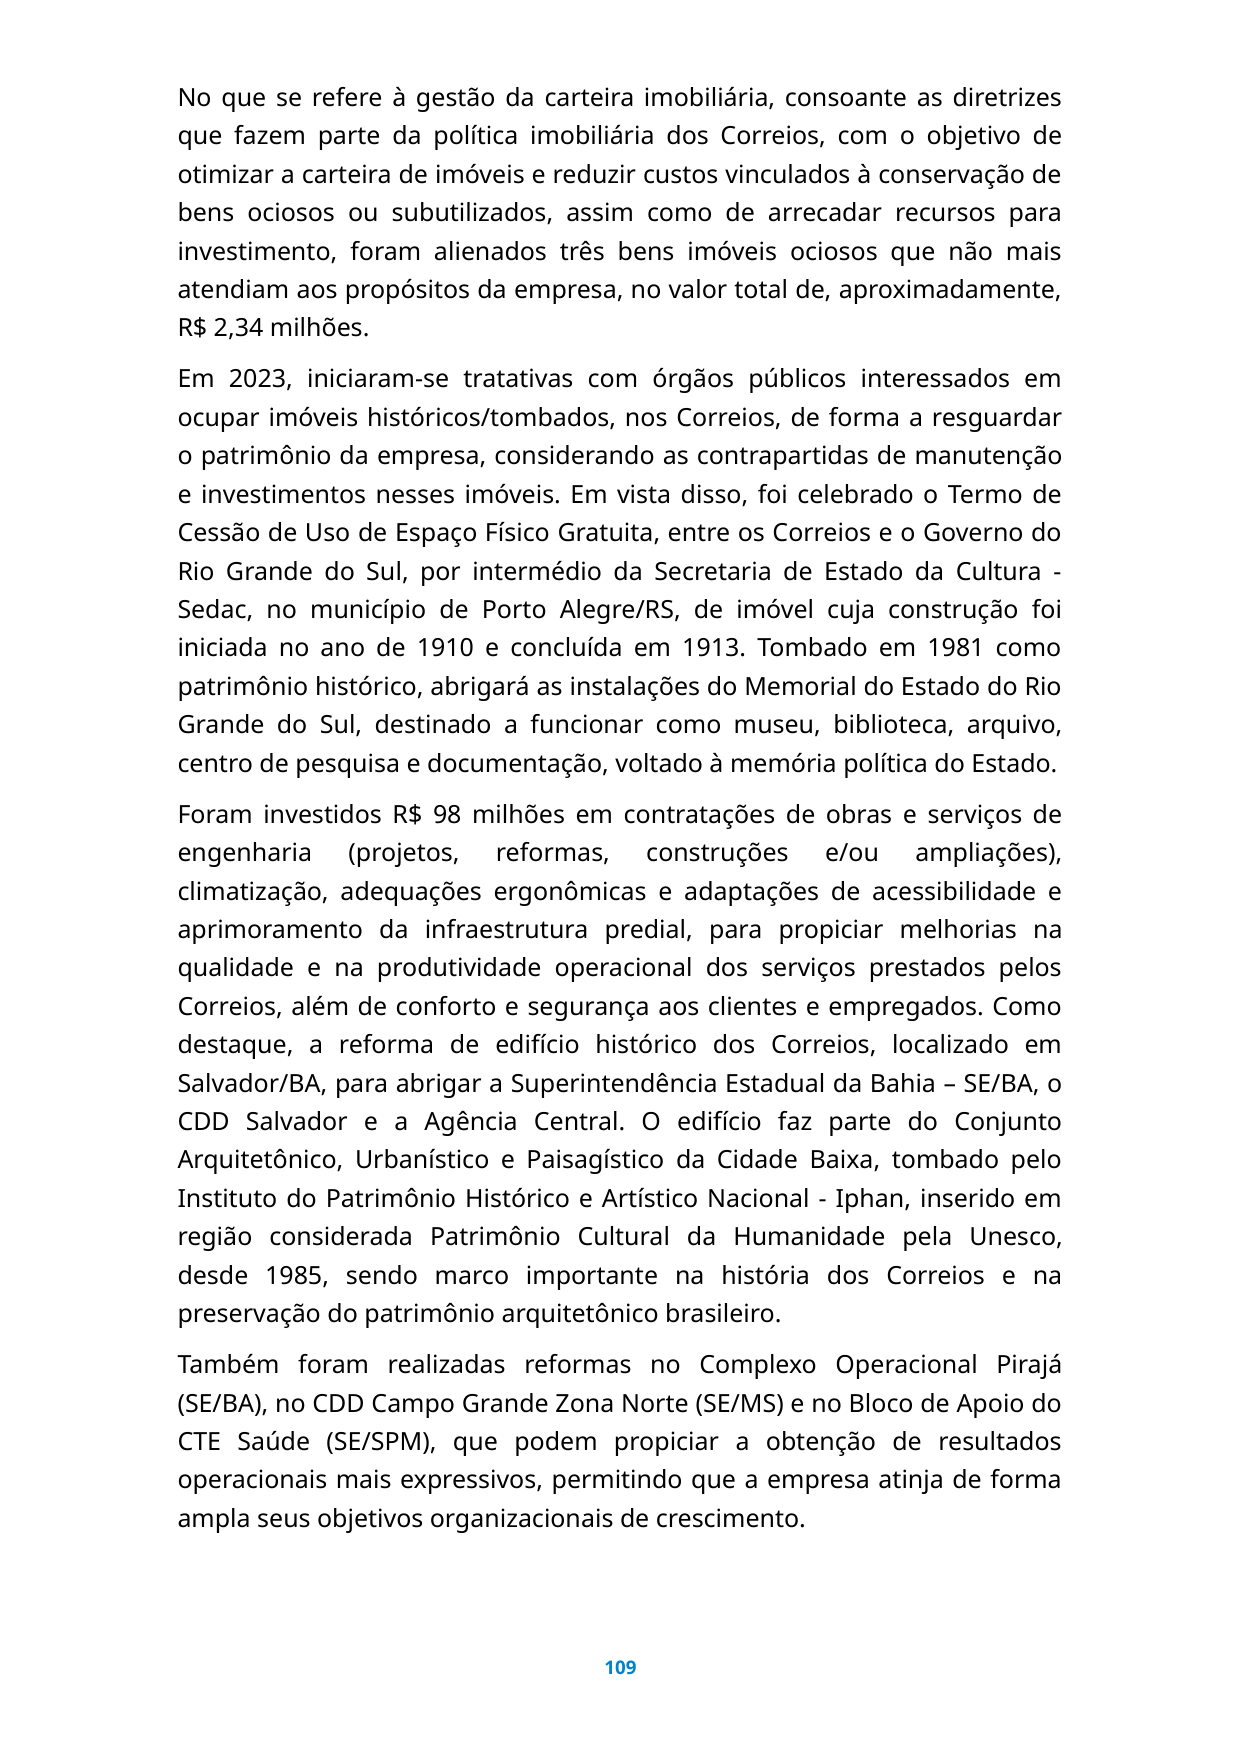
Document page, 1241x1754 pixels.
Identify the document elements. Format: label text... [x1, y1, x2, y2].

text Em 2023, iniciaram-se tratativas com órgãos públicos interessados em ocupar imóveis históricos/tombados, nos Correios, de forma a resguardar o patrimônio da empresa, considerando as contrapartidas de manutenção e investimentos nesses imóveis. Em vista disso, foi celebrado o Termo de Cessão de Uso de Espaço Físico Gratuita, entre os Correios e o Governo do Rio Grande do Sul, por intermédio da Secretaria de Estado da Cultura - Sedac, no município de Porto Alegre/RS, de imóvel cuja construção foi iniciada no ano de 1910 e concluída em 1913. Tombado em 1981 como patrimônio histórico, abrigará as instalações do Memorial do Estado do Rio Grande do Sul, destinado a funcionar como museu, biblioteca, arquivo, centro de pesquisa e documentação, voltado à memória política do Estado. [177, 357, 1063, 779]
text No que se refere à gestão da carteira imobiliária, consoante as diretrizes que fazem parte da política imobiliária dos Correios, com o objetivo de otimizar a carteira de imóveis e reduzir custos vinculados à conservação de bens ociosos ou subutilizados, assim como de arrecadar recursos para investimento, foram alienados três bens imóveis ociosos que não mais atendiam aos propósitos da empresa, no valor total de, aproximadamente, R$ 2,34 milhões. [177, 75, 1063, 344]
text Foram investidos R$ 98 milhões em contratações de obras e serviços de engenharia (projetos, reformas, construções e/ou ampliações), climatização, adequações ergonômicas e adaptações de acessibilidade e aprimoramento da infraestrutura predial, para propiciar melhorias na qualidade e na produtividade operacional dos serviços prestados pelos Correios, além de conforto e segurança aos clientes e empregados. Como destaque, a reforma de edifício histórico dos Correios, localizado em Salvador/BA, para abrigar a Superintendência Estadual da Bahia – SE/BA, o CDD Salvador e a Agência Central. O edifício faz parte do Conjunto Arquitetônico, Urbanístico e Paisagístico da Cidade Baixa, tombado pelo Instituto do Patrimônio Histórico e Artístico Nacional - Iphan, inserido em região considerada Patrimônio Cultural da Humanidade pela Unesco, desde 1985, sendo marco importante na história dos Correios e na preservação do patrimônio arquitetônico brasileiro. [177, 792, 1063, 1330]
text Também foram realizadas reformas no Complexo Operacional Pirajá (SE/BA), no CDD Campo Grande Zona Norte (SE/MS) e no Bloco de Apoio do CTE Saúde (SE/SPM), que podem propiciar a obtenção de resultados operacionais mais expressivos, permitindo que a empresa atinja de forma ampla seus objetivos organizacionais de crescimento. [177, 1342, 1063, 1535]
